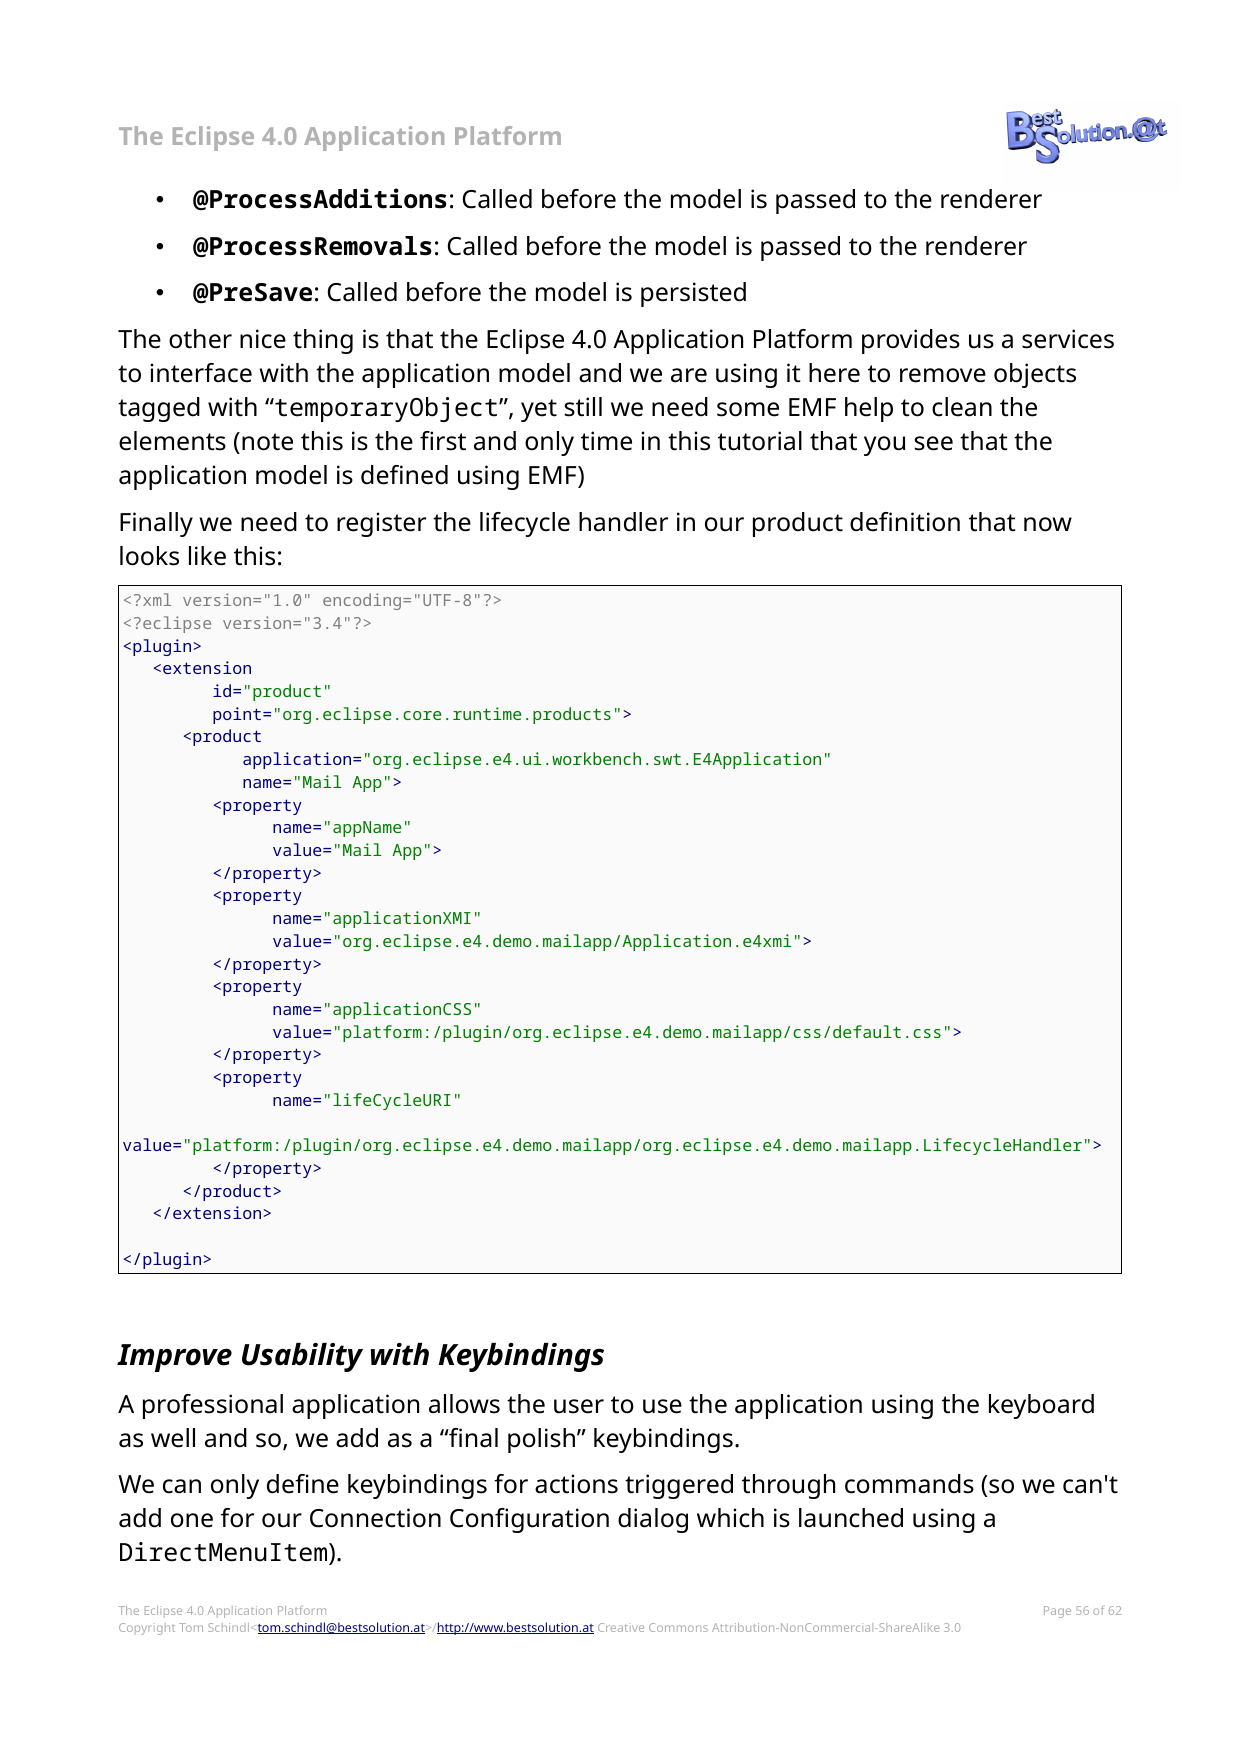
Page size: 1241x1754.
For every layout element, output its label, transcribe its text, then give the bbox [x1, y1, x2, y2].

text point="org.eclipse.core.runtime.products"> [119, 698, 1121, 721]
text name="lifeCycleURI" [119, 1084, 1121, 1107]
text </property> [119, 948, 1121, 971]
text value="platform:/plugin/org.eclipse.e4.demo.mailapp/css/default.css"> [119, 1016, 1121, 1039]
text name="appName" [119, 812, 1121, 834]
text <property [119, 1062, 1121, 1084]
text </property> [119, 857, 1121, 880]
text A professional application allows the user to use the application using the keyboard as well and so, we add as a “final polish” keybindings. [118, 1386, 1122, 1454]
text <product [119, 721, 1121, 744]
list @PreSave: Called before the model is persisted [156, 275, 1122, 309]
text </property> [119, 1152, 1121, 1175]
text <property [119, 789, 1121, 812]
text name="applicationXMI" [119, 903, 1121, 925]
text <?xml version="1.0" encoding="UTF-8"?> [119, 586, 1121, 607]
list @ProcessAdditions: Called before the model is passed to the renderer [156, 182, 1122, 216]
text application="org.eclipse.e4.ui.workbench.swt.E4Application" [119, 744, 1121, 766]
text value="org.eclipse.e4.demo.mailapp/Application.e4xmi"> [119, 925, 1121, 948]
text id="product" [119, 676, 1121, 698]
text value="Mail App"> [119, 834, 1121, 857]
text value="platform:/plugin/org.eclipse.e4.demo.mailapp/org.eclipse.e4.demo.mailapp.LifecycleHandler"> [119, 1107, 1121, 1152]
text </plugin> [119, 1243, 1121, 1273]
text </property> [119, 1039, 1121, 1062]
text Finally we need to register the lifecycle handler in our product definition that now looks like this: [118, 504, 1122, 572]
text <extension [119, 653, 1121, 676]
text <property [119, 971, 1121, 993]
text </product> [119, 1175, 1121, 1198]
text The other nice thing is that the Eclipse 4.0 Application Platform provides us a services to interface with the application model and we are using it here to remove objects tagged with “temporaryObject”, yet still we need some EMF help to clean the elements (note this is the first and only time in this tutorial that you see that the application model is defined using EMF) [118, 321, 1122, 492]
text <?eclipse version="3.4"?> [119, 607, 1121, 630]
text We can only define keybindings for actions triggered through commands (so we can't add one for our Connection Configuration dialog which is launched using a DirectMenuItem). [118, 1467, 1122, 1569]
text name="Mail App"> [119, 766, 1121, 789]
text name="applicationCSS" [119, 993, 1121, 1016]
subtitle Improve Usability with Keybindings [118, 1334, 1122, 1374]
text </extension> [119, 1198, 1121, 1221]
text <plugin> [119, 630, 1121, 653]
picture [1002, 101, 1181, 191]
text <property [119, 880, 1121, 903]
list @ProcessRemovals: Called before the model is passed to the renderer [156, 228, 1122, 262]
